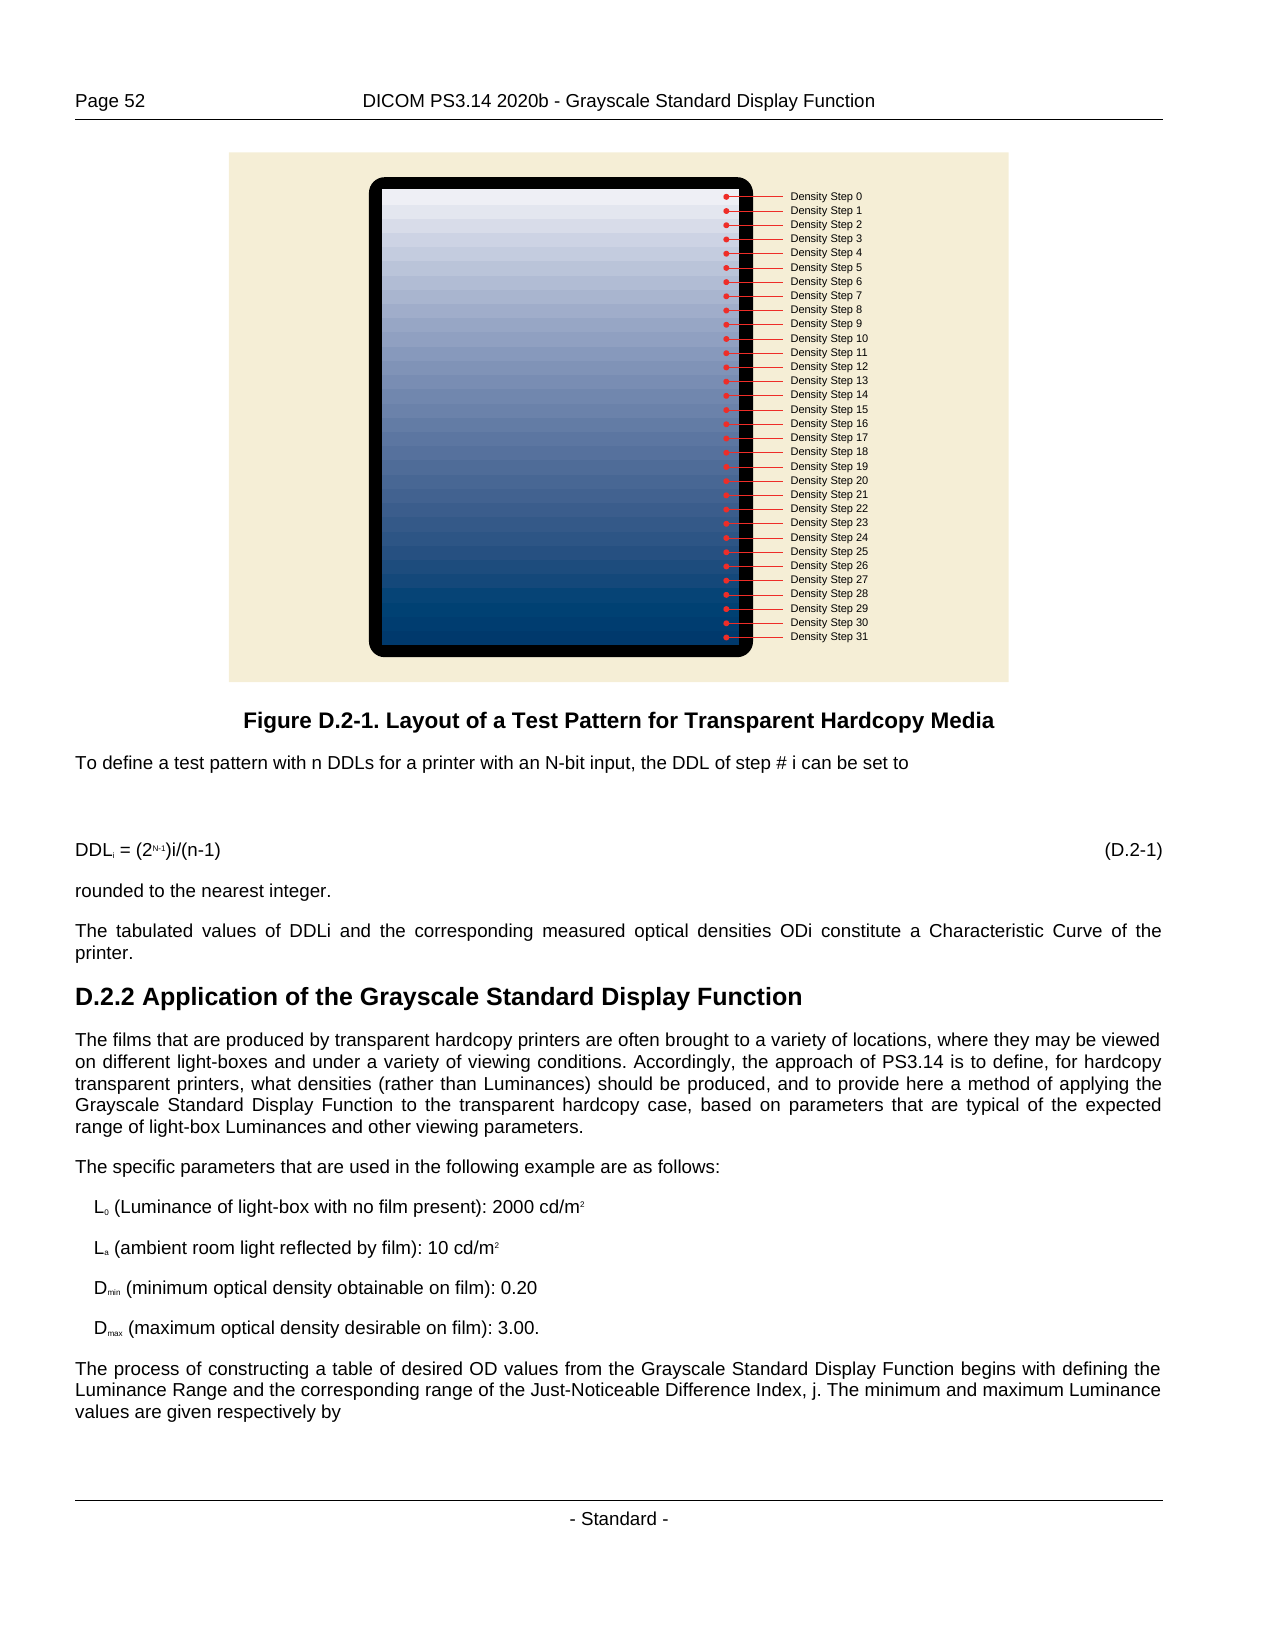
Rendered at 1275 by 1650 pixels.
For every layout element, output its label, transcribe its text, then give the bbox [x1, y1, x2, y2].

text La (ambient room light reflected by film): 10 cd/m2 [94, 1236, 1162, 1258]
text The process of constructing a table of desired OD values from the Grayscale Standard Display Function begins with defining the Luminance Range and the corresponding range of the Just-Noticeable Difference Index, j. The minimum and maximum Luminance values are given respectively by [75, 1357, 1162, 1422]
text To define a test pattern with n DDLs for a printer with an N-bit input, the DDL of step # i can be set to [75, 751, 1162, 773]
text The films that are produced by transparent hardcopy printers are often brought to a variety of locations, where they may be viewed on different light-boxes and under a variety of viewing conditions. Accordingly, the approach of PS3.14 is to define, for hardcopy transparent printers, what densities (rather than Luminances) should be produced, and to provide here a method of applying the Grayscale Standard Display Function to the transparent hardcopy case, based on parameters that are typical of the expected range of light-box Luminances and other viewing parameters. [75, 1029, 1162, 1137]
text The specific parameters that are used in the following example are as follows: [75, 1156, 1162, 1177]
text rounded to the nearest integer. [75, 879, 1162, 901]
table_header (D.2-1) [1095, 839, 1162, 861]
text The tabulated values of DDLi and the corresponding measured optical densities ODi constitute a Characteristic Curve of the printer. [75, 920, 1162, 963]
text Dmax (maximum optical density desirable on film): 3.00. [94, 1317, 1162, 1339]
text L0 (Luminance of light-box with no film present): 2000 cd/m2 [94, 1196, 1162, 1218]
text Dmin (minimum optical density obtainable on film): 0.20 [94, 1277, 1162, 1298]
text D.2.2 Application of the Grayscale Standard Display Function [75, 982, 1162, 1011]
text Figure D.2-1. Layout of a Test Pattern for Transparent Hardcopy Media [75, 707, 1162, 733]
table_header DDLi = (2N-1)i/(n-1) [75, 839, 1094, 861]
